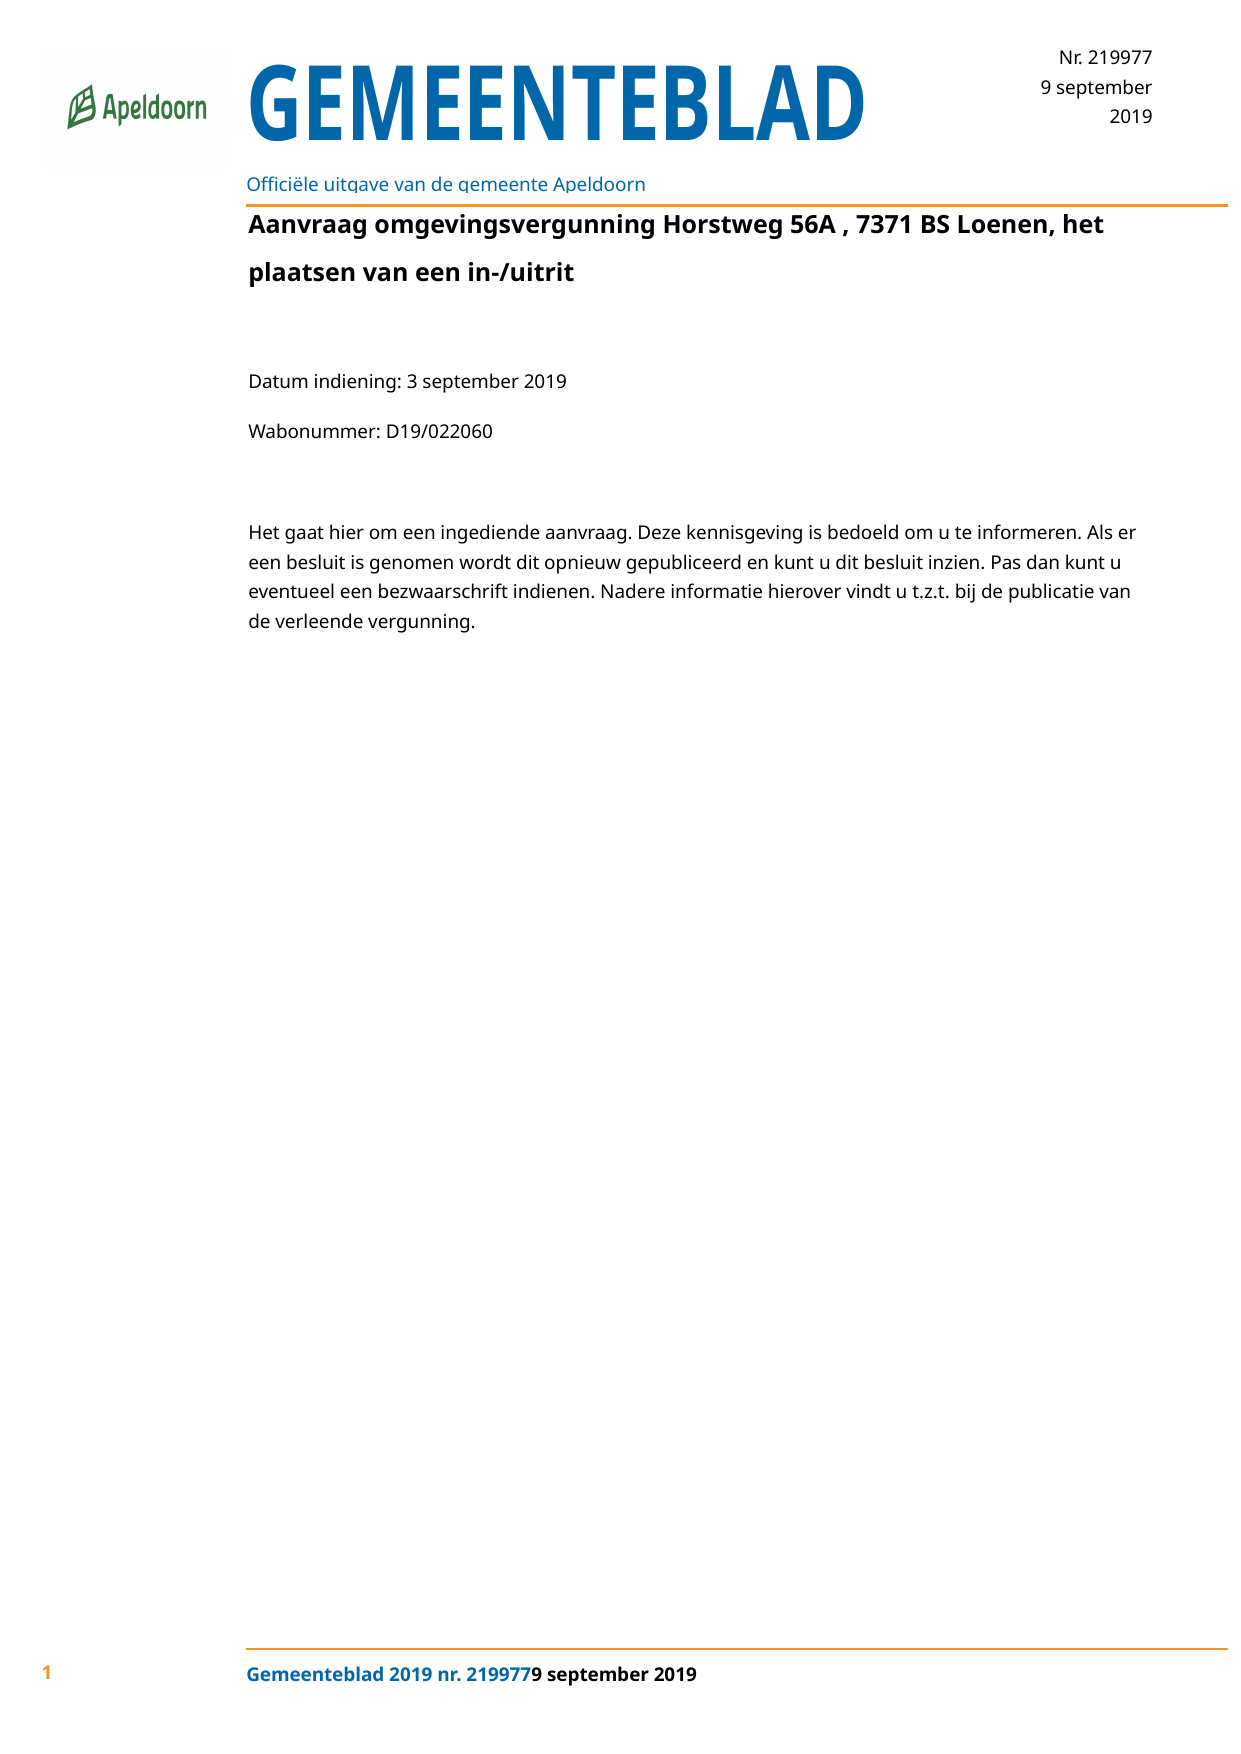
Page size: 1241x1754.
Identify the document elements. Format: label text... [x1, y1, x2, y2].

text Aanvraag omgevingsvergunning Horstweg 56A , 7371 BS Loenen, het plaatsen van een in-/uitrit [248, 207, 1152, 288]
text Datum indiening: 3 september 2019 [248, 368, 1152, 394]
text Het gaat hier om een ingediende aanvraag. Deze kennisgeving is bedoeld om u te informeren. Als er een besluit is genomen wordt dit opnieuw gepubliceerd en kunt u dit besluit inzien. Pas dan kunt u eventueel een bezwaarschrift indienen. Nadere informatie hierover vindt u t.z.t. bij de publicatie van de verleende vergunning. [248, 519, 1152, 634]
text Wabonummer: D19/022060 [248, 419, 1152, 444]
picture [41, 47, 231, 172]
